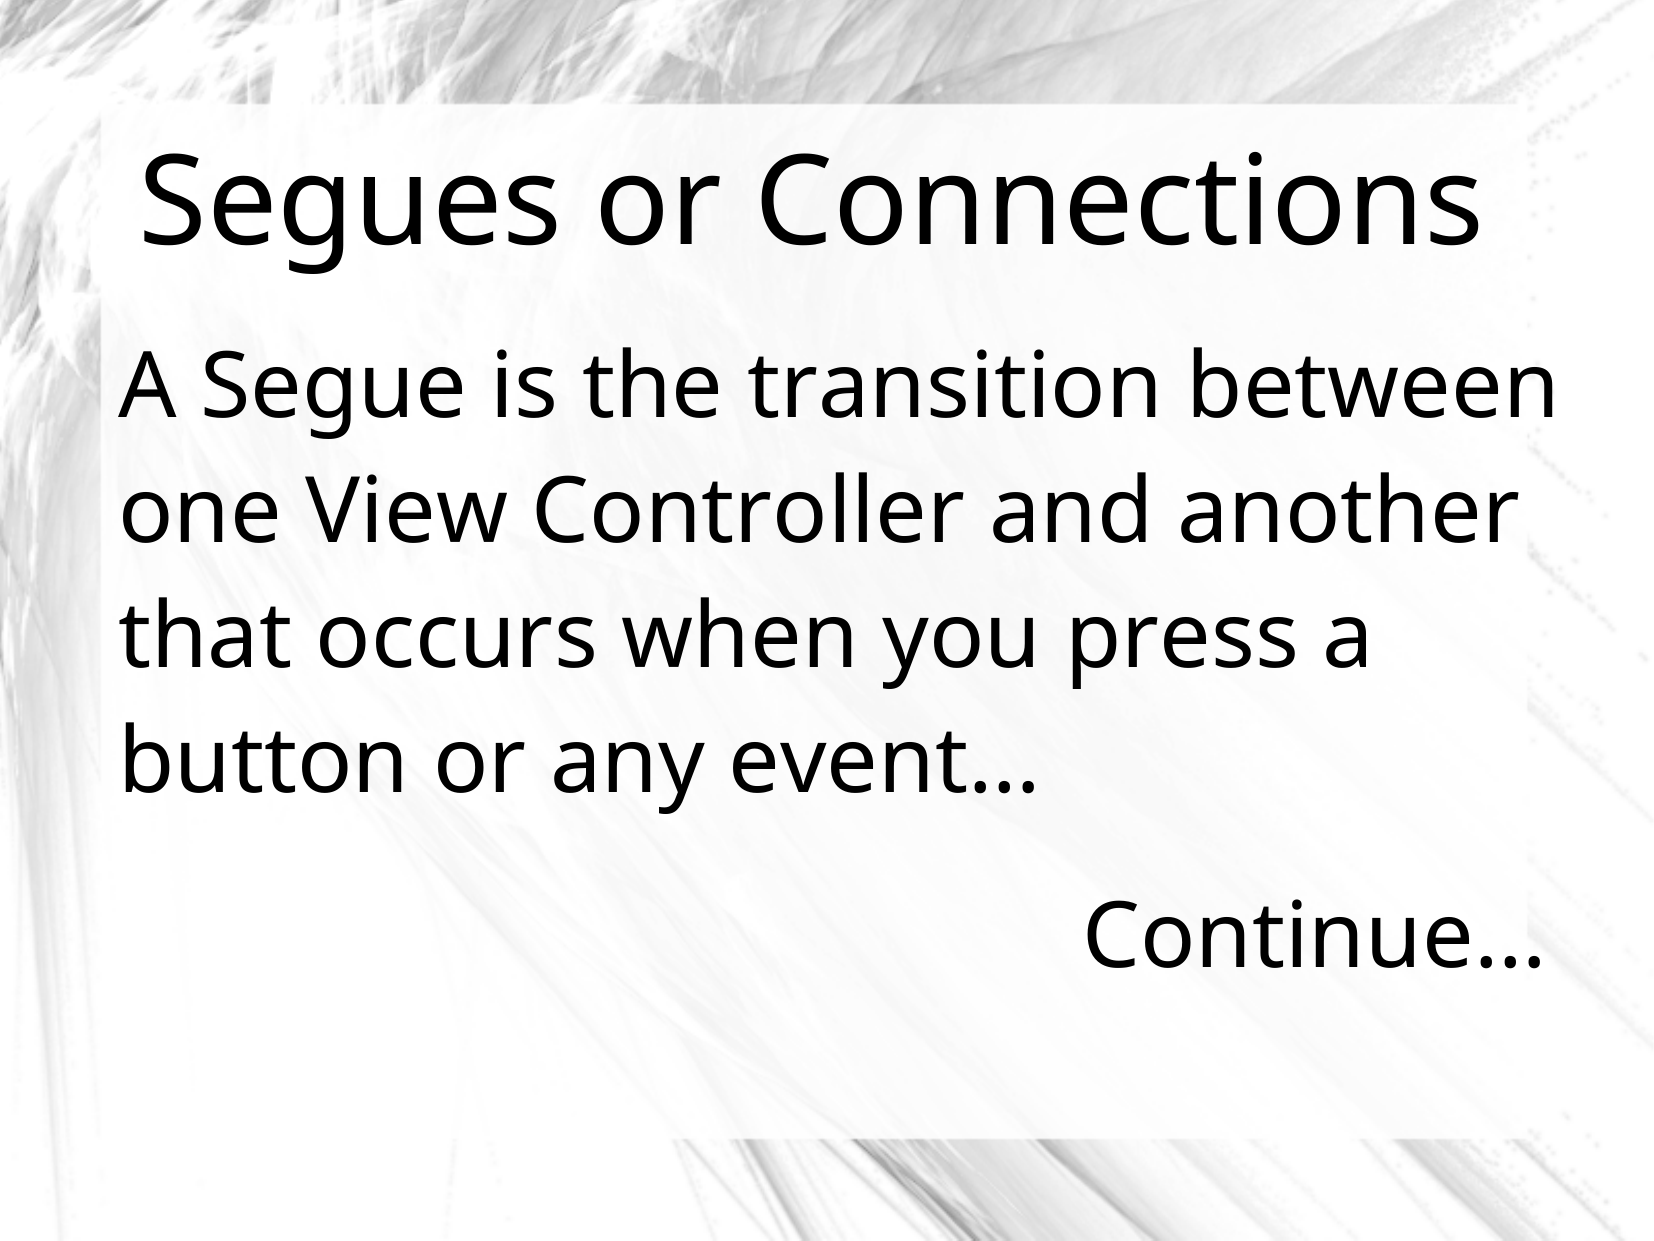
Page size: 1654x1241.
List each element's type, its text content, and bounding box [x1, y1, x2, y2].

title Segues or Connections [118, 112, 1506, 281]
picture [0, 0, 1654, 1241]
list A Segue is the transition between one View Controller and another that occurs when you press a button or any event… Continue… [118, 319, 1571, 945]
